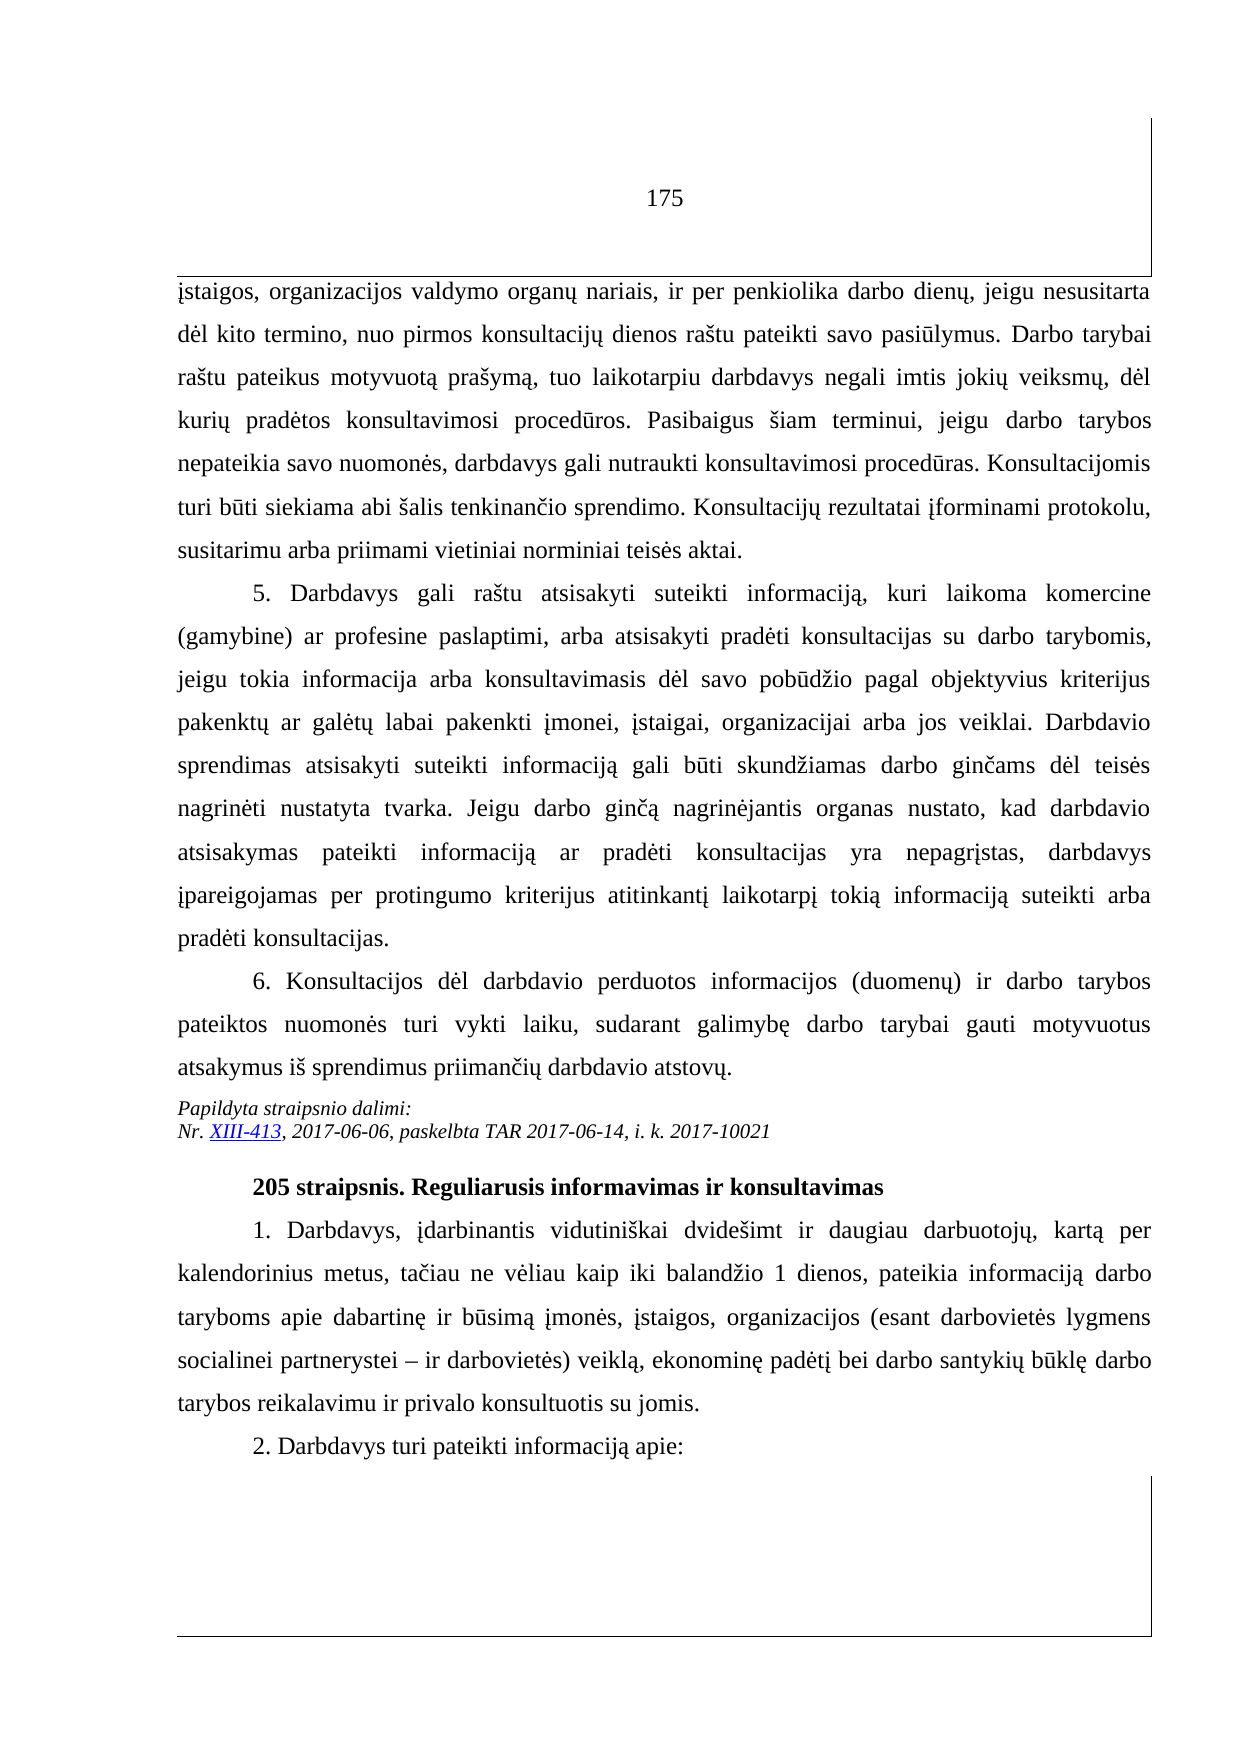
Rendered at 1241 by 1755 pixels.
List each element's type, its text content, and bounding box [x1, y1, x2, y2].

text Papildyta straipsnio dalimi: [177, 1095, 1152, 1119]
text 2. Darbdavys turi pateikti informaciją apie: [177, 1431, 1152, 1460]
text 6. Konsultacijos dėl darbdavio perduotos informacijos (duomenų) ir darbo tarybos pateiktos nuomonės turi vykti laiku, sudarant galimybę darbo tarybai gauti motyvuotus atsakymus iš sprendimus priimančių darbdavio atstovų. [177, 966, 1152, 1081]
text įstaigos, organizacijos valdymo organų nariais, ir per penkiolika darbo dienų, jeigu nesusitarta dėl kito termino, nuo pirmos konsultacijų dienos raštu pateikti savo pasiūlymus. Darbo tarybai raštu pateikus motyvuotą prašymą, tuo laikotarpiu darbdavys negali imtis jokių veiksmų, dėl kurių pradėtos konsultavimosi procedūros. Pasibaigus šiam terminui, jeigu darbo tarybos nepateikia savo nuomonės, darbdavys gali nutraukti konsultavimosi procedūras. Konsultacijomis turi būti siekiama abi šalis tenkinančio sprendimo. Konsultacijų rezultatai įforminami protokolu, susitarimu arba priimami vietiniai norminiai teisės aktai. [177, 276, 1152, 563]
text 5. Darbdavys gali raštu atsisakyti suteikti informaciją, kuri laikoma komercine (gamybine) ar profesine paslaptimi, arba atsisakyti pradėti konsultacijas su darbo tarybomis, jeigu tokia informacija arba konsultavimasis dėl savo pobūdžio pagal objektyvius kriterijus pakenktų ar galėtų labai pakenkti įmonei, įstaigai, organizacijai arba jos veiklai. Darbdavio sprendimas atsisakyti suteikti informaciją gali būti skundžiamas darbo ginčams dėl teisės nagrinėti nustatyta tvarka. Jeigu darbo ginčą nagrinėjantis organas nustato, kad darbdavio atsisakymas pateikti informaciją ar pradėti konsultacijas yra nepagrįstas, darbdavys įpareigojamas per protingumo kriterijus atitinkantį laikotarpį tokią informaciją suteikti arba pradėti konsultacijas. [177, 578, 1152, 952]
subtitle 205 straipsnis. Reguliarusis informavimas ir konsultavimas [177, 1172, 1152, 1201]
text Nr. XIII-413, 2017-06-06, paskelbta TAR 2017-06-14, i. k. 2017-10021 [177, 1119, 1152, 1143]
text 1. Darbdavys, įdarbinantis vidutiniškai dvidešimt ir daugiau darbuotojų, kartą per kalendorinius metus, tačiau ne vėliau kaip iki balandžio 1 dienos, pateikia informaciją darbo taryboms apie dabartinę ir būsimą įmonės, įstaigos, organizacijos (esant darbovietės lygmens socialinei partnerystei – ir darbovietės) veiklą, ekonominę padėtį bei darbo santykių būklę darbo tarybos reikalavimu ir privalo konsultuotis su jomis. [177, 1215, 1152, 1417]
